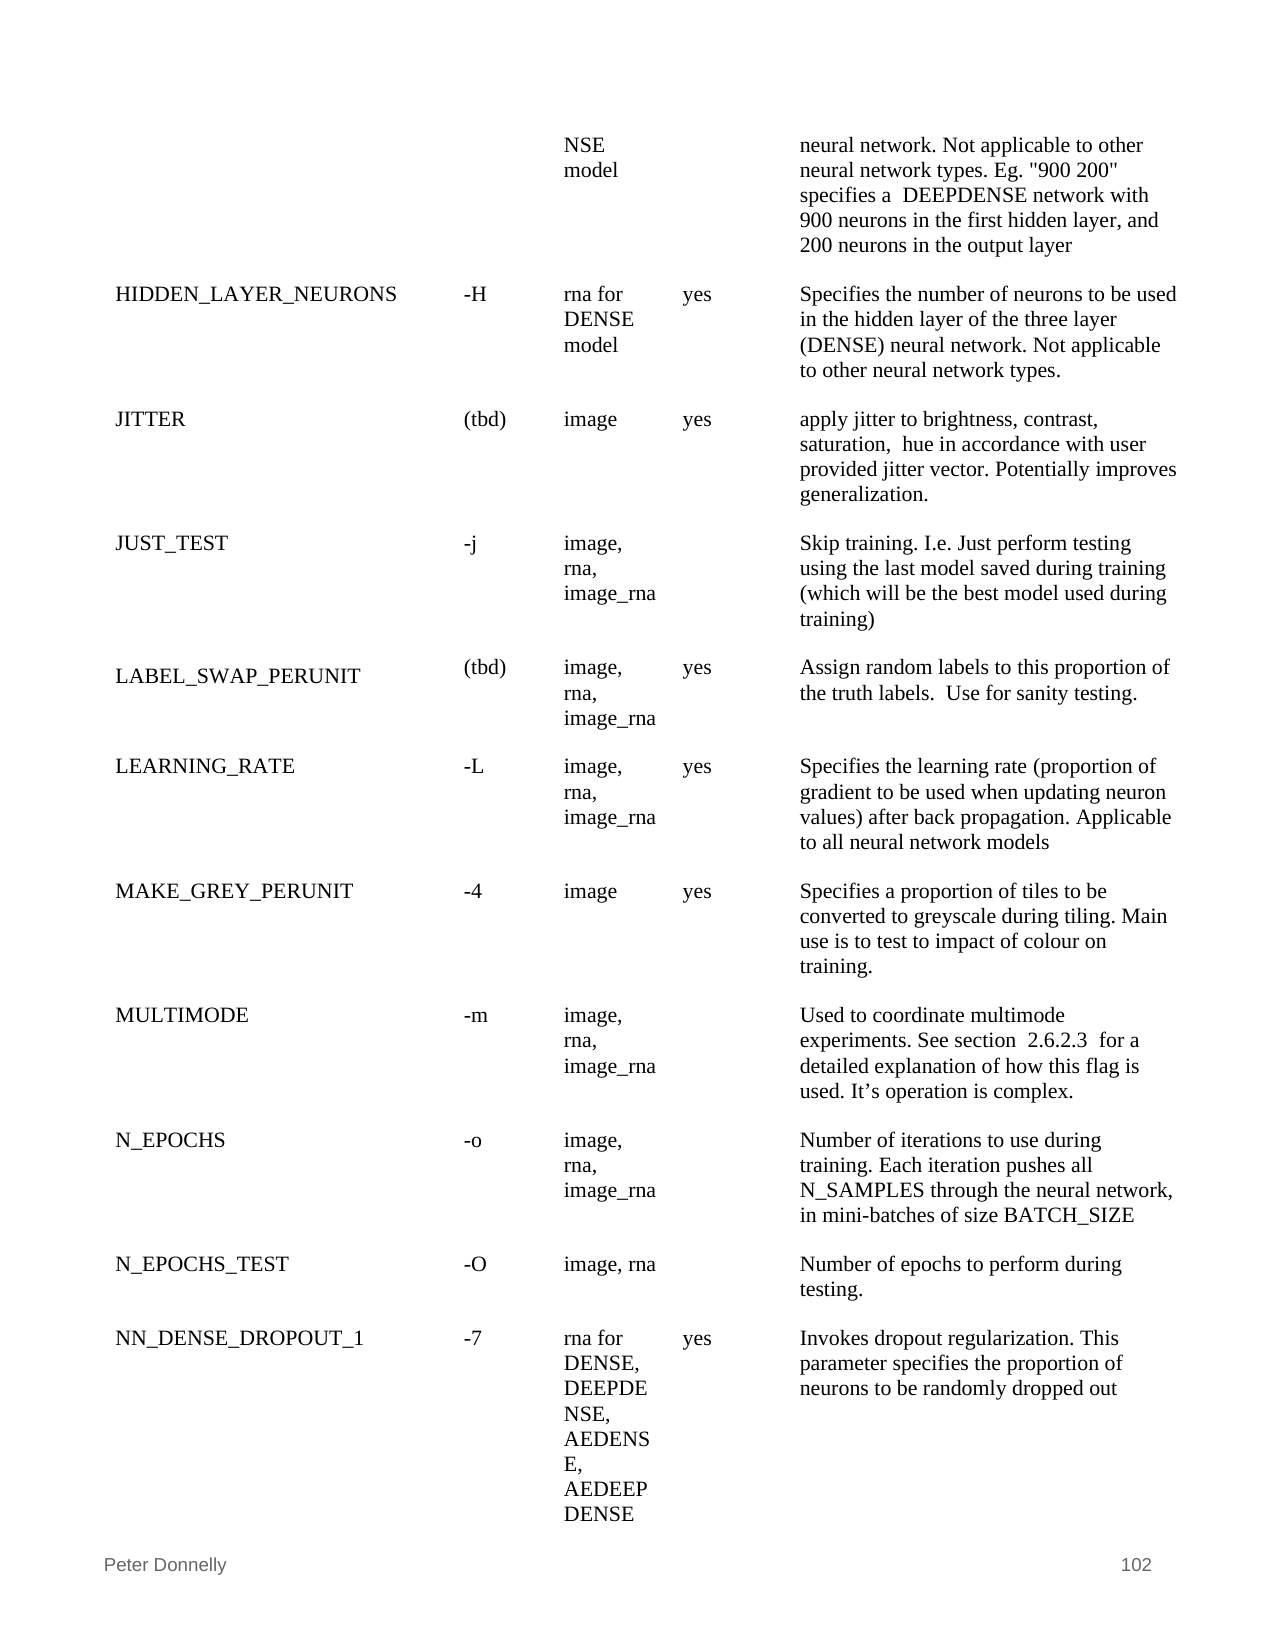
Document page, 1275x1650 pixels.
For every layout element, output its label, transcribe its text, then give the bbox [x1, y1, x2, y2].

table_cell Number of epochs to perform during testing. [788, 1239, 1189, 1313]
table_cell Specifies the number of neurons to be used in the hidden layer of the three layer (DENSE) neural network. Not applicable to other neural network types. [788, 269, 1189, 394]
table_cell N_EPOCHS_TEST [104, 1239, 452, 1313]
table_cell [671, 990, 788, 1115]
table_cell -7 [452, 1313, 552, 1538]
table_cell LABEL_SWAP_PERUNIT [104, 643, 452, 742]
table_cell image, rna [552, 1239, 671, 1313]
table_cell image, rna, image_rna [552, 643, 671, 742]
table_cell Specifies a proportion of tiles to be converted to greyscale during tiling. Main use is to test to impact of colour on training. [788, 866, 1189, 990]
table_cell N_EPOCHS [104, 1115, 452, 1239]
table_cell [104, 120, 452, 269]
table_cell rna for DENSE model [552, 269, 671, 394]
table_cell [671, 518, 788, 642]
table_cell Number of iterations to use during training. Each iteration pushes all N_SAMPLES through the neural network, in mini-batches of size BATCH_SIZE [788, 1115, 1189, 1239]
table_cell -L [452, 742, 552, 866]
table_cell image, rna, image_rna [552, 518, 671, 642]
table_cell yes [671, 1313, 788, 1538]
table_cell MULTIMODE [104, 990, 452, 1115]
table_cell apply jitter to brightness, contrast, saturation, hue in accordance with user provided jitter vector. Potentially improves generalization. [788, 394, 1189, 518]
table_cell Used to coordinate multimode experiments. See section 2.6.2.3 for a detailed explanation of how this flag is used. It’s operation is complex. [788, 990, 1189, 1115]
table_cell yes [671, 742, 788, 866]
table_cell Skip training. I.e. Just perform testing using the last model saved during training (which will be the best model used during training) [788, 518, 1189, 642]
table_cell image, rna, image_rna [552, 1115, 671, 1239]
table_cell image, rna, image_rna [552, 742, 671, 866]
table_cell yes [671, 643, 788, 742]
table_cell -m [452, 990, 552, 1115]
table_cell JITTER [104, 394, 452, 518]
table_cell -j [452, 518, 552, 642]
table_cell MAKE_GREY_PERUNIT [104, 866, 452, 990]
table_cell Invokes dropout regularization. This parameter specifies the proportion of neurons to be randomly dropped out [788, 1313, 1189, 1538]
table_cell yes [671, 866, 788, 990]
table_cell neural network. Not applicable to other neural network types. Eg. "900 200" specifies a DEEPDENSE network with 900 neurons in the first hidden layer, and 200 neurons in the output layer [788, 120, 1189, 269]
table_cell (tbd) [452, 394, 552, 518]
table_cell NN_DENSE_DROPOUT_1 [104, 1313, 452, 1538]
table_cell -O [452, 1239, 552, 1313]
table_cell [452, 120, 552, 269]
table_cell (tbd) [452, 643, 552, 742]
table_cell yes [671, 269, 788, 394]
table_cell Specifies the learning rate (proportion of gradient to be used when updating neuron values) after back propagation. Applicable to all neural network models [788, 742, 1189, 866]
table_cell -o [452, 1115, 552, 1239]
table_cell NSE model [552, 120, 671, 269]
table_cell rna for DENSE, DEEPDENSE, AEDENSE, AEDEEPDENSE [552, 1313, 671, 1538]
table_cell -H [452, 269, 552, 394]
table_cell image [552, 394, 671, 518]
table_cell Assign random labels to this proportion of the truth labels. Use for sanity testing. [788, 643, 1189, 742]
table_cell [671, 1239, 788, 1313]
table_cell HIDDEN_LAYER_NEURONS [104, 269, 452, 394]
table_cell [671, 120, 788, 269]
table_cell LEARNING_RATE [104, 742, 452, 866]
table_cell JUST_TEST [104, 518, 452, 642]
table_cell image [552, 866, 671, 990]
table_cell [671, 1115, 788, 1239]
table_cell image, rna, image_rna [552, 990, 671, 1115]
table_cell yes [671, 394, 788, 518]
table_cell -4 [452, 866, 552, 990]
